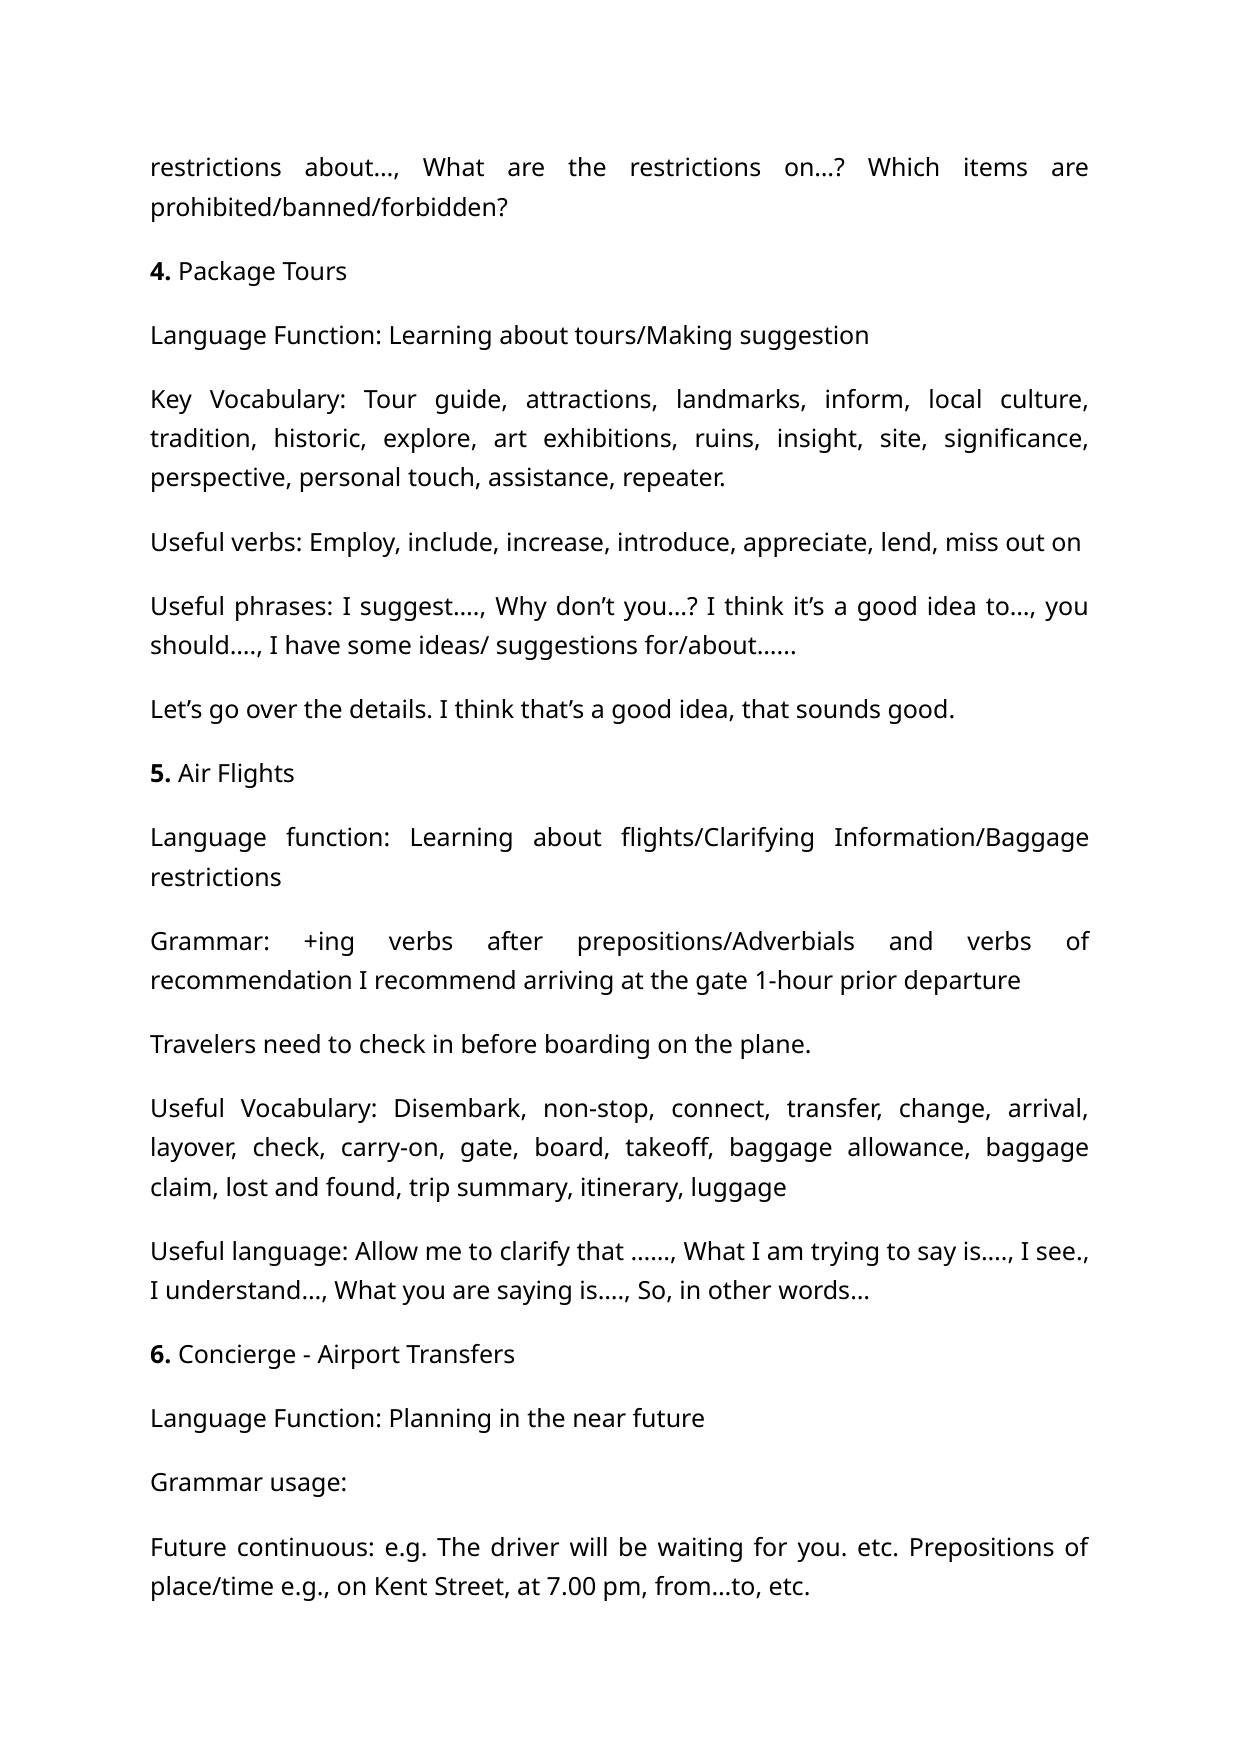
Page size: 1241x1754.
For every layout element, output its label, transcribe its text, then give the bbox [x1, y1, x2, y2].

text 4. Package Tours [150, 253, 1090, 287]
text Let’s go over the details. I think that’s a good idea, that sounds good. [150, 692, 1090, 726]
text Grammar: +ing verbs after prepositions/Adverbials and verbs of recommendation I recommend arriving at the gate 1-hour prior departure [150, 923, 1090, 997]
text Key Vocabulary: Tour guide, attractions, landmarks, inform, local culture, tradition, historic, explore, art exhibitions, ruins, insight, site, significance, perspective, personal touch, assistance, repeater. [150, 382, 1090, 494]
text Grammar usage: [150, 1465, 1090, 1499]
text Useful language: Allow me to clarify that ……, What I am trying to say is…., I see., I understand…, What you are saying is…., So, in other words… [150, 1233, 1090, 1307]
text Useful phrases: I suggest…., Why don’t you…? I think it’s a good idea to…, you should…., I have some ideas/ suggestions for/about…... [150, 588, 1090, 662]
text Language Function: Planning in the near future [150, 1401, 1090, 1435]
text Travelers need to check in before boarding on the plane. [150, 1027, 1090, 1061]
text restrictions about…, What are the restrictions on…? Which items are prohibited/banned/forbidden? [150, 150, 1090, 223]
text 6. Concierge - Airport Transfers [150, 1337, 1090, 1371]
text Useful verbs: Employ, include, increase, introduce, appreciate, lend, miss out on [150, 524, 1090, 558]
text Future continuous: e.g. The driver will be waiting for you. etc. Prepositions of place/time e.g., on Kent Street, at 7.00 pm, from…to, etc. [150, 1529, 1090, 1602]
text Language function: Learning about flights/Clarifying Information/Baggage restrictions [150, 820, 1090, 893]
text 5. Air Flights [150, 756, 1090, 790]
text Useful Vocabulary: Disembark, non-stop, connect, transfer, change, arrival, layover, check, carry-on, gate, board, takeoff, baggage allowance, baggage claim, lost and found, trip summary, itinerary, luggage [150, 1091, 1090, 1203]
text Language Function: Learning about tours/Making suggestion [150, 317, 1090, 352]
